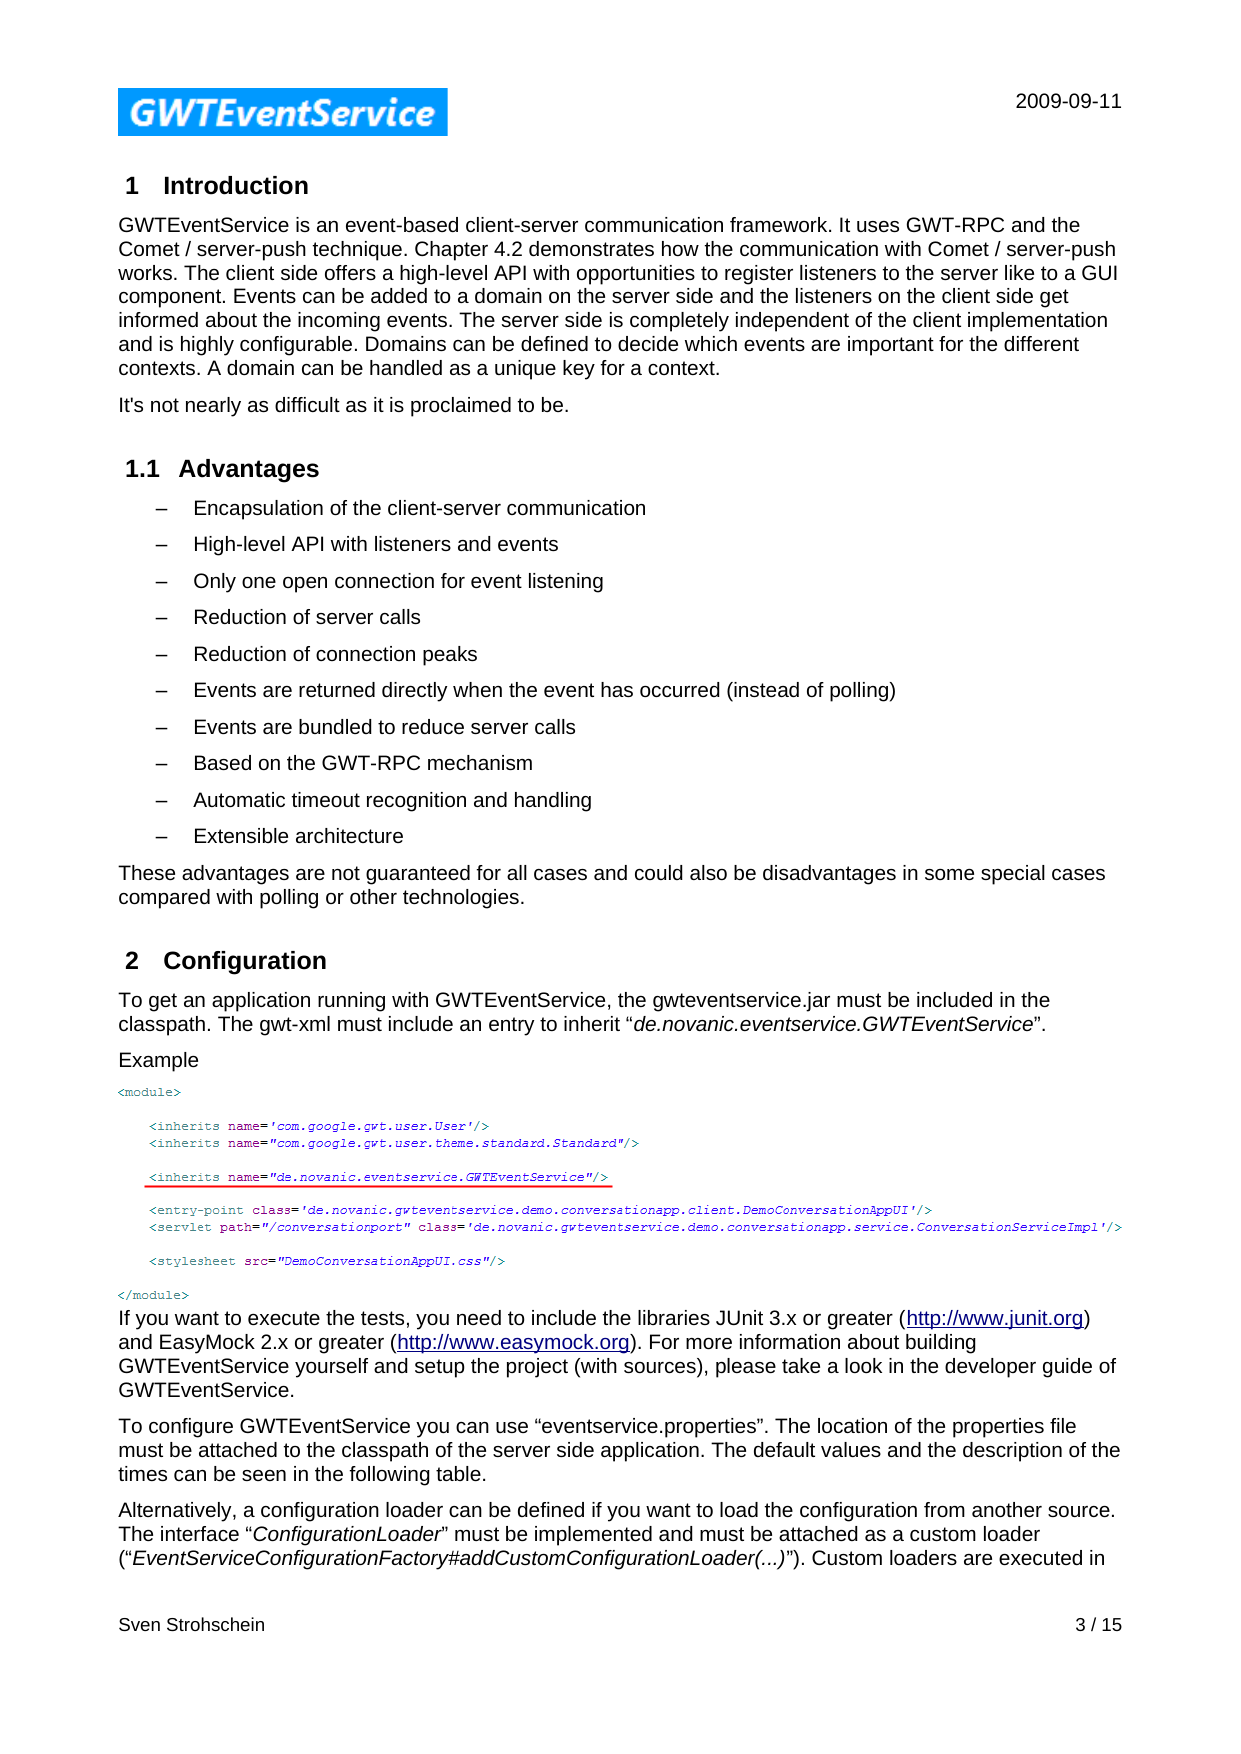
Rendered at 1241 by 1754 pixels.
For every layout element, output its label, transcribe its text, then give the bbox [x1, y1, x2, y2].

list High-level API with listeners and events [156, 532, 1122, 556]
list Events are bundled to reduce server calls [156, 715, 1122, 739]
subtitle Introduction [118, 171, 1122, 200]
subtitle Advantages [118, 454, 1122, 483]
text Example [118, 1048, 1122, 1072]
list Reduction of connection peaks [156, 642, 1122, 666]
list Extensible architecture [156, 824, 1122, 848]
list Events are returned directly when the event has occurred (instead of polling) [156, 678, 1122, 702]
list Automatic timeout recognition and handling [156, 788, 1122, 812]
subtitle Configuration [118, 946, 1122, 975]
text If you want to execute the tests, you need to include the libraries JUnit 3.x or greater (http://www.junit.org) and EasyMock 2.x or greater (http://www.easymock.org). For more information about building GWTEventService yourself and setup the project (with sources), please take a look in the developer guide of GWTEventService. [118, 1306, 1122, 1401]
list Encapsulation of the client-server communication [156, 495, 1122, 519]
list Only one open connection for event listening [156, 568, 1122, 592]
text To get an application running with GWTEventService, the gwteventservice.jar must be included in the classpath. The gwt-xml must include an entry to inherit “de.novanic.eventservice.GWTEventService”. [118, 988, 1122, 1036]
text It's not nearly as difficult as it is proclaimed to be. [118, 393, 1122, 417]
picture [118, 88, 448, 136]
text These advantages are not guaranteed for all cases and could also be disadvantages in some special cases compared with polling or other technologies. [118, 861, 1122, 909]
text GWTEventService is an event-based client-server communication framework. It uses GWT-RPC and the Comet / server-push technique. Chapter 4.2 demonstrates how the communication with Comet / server-push works. The client side offers a high-level API with opportunities to register listeners to the server like to a GUI component. Events can be added to a domain on the server side and the listeners on the client side get informed about the incoming events. The server side is completely independent of the client implementation and is highly configurable. Domains can be defined to decide which events are important for the different contexts. A domain can be handled as a unique key for a context. [118, 212, 1122, 380]
text Alternatively, a configuration loader can be defined if you want to load the configuration from another source. The interface “ConfigurationLoader” must be implemented and must be attached as a custom loader (“EventServiceConfigurationFactory#addCustomConfigurationLoader(...)”). Custom loaders are executed in [118, 1498, 1122, 1570]
text To configure GWTEventService you can use “eventservice.properties”. The location of the properties file must be attached to the classpath of the server side application. The default values and the description of the times can be seen in the following table. [118, 1414, 1122, 1486]
picture [118, 1084, 1123, 1306]
list Reduction of server calls [156, 605, 1122, 629]
list Based on the GWT-RPC mechanism [156, 751, 1122, 775]
